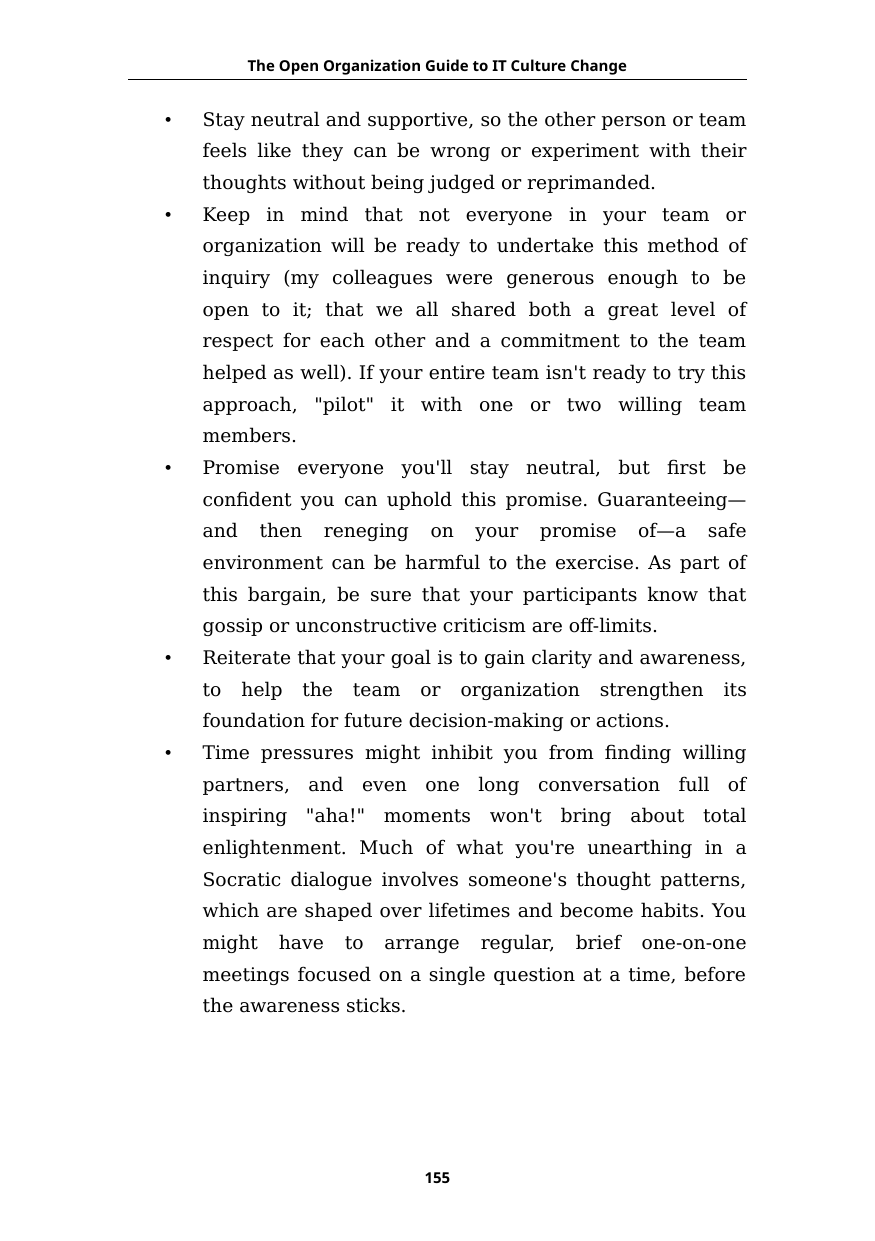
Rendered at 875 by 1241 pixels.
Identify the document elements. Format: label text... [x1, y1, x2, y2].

list Reiterate that your goal is to gain clarity and awareness, to help the team or organization strengthen its foundation for future decision-making or actions. [165, 647, 747, 732]
list Stay neutral and supportive, so the other person or team feels like they can be wrong or experiment with their thoughts without being judged or reprimanded. [165, 109, 747, 194]
list Promise everyone you'll stay neutral, but first be confident you can uphold this promise. Guaranteeing—and then reneging on your promise of—a safe environment can be harmful to the exercise. As part of this bargain, be sure that your participants know that gossip or unconstructive criticism are off-limits. [165, 457, 747, 637]
list Time pressures might inhibit you from finding willing partners, and even one long conversation full of inspiring "aha!" moments won't bring about total enlightenment. Much of what you're unearthing in a Socratic dialogue involves someone's thought patterns, which are shaped over lifetimes and become habits. You might have to arrange regular, brief one-on-one meetings focused on a single question at a time, before the awareness sticks. [165, 742, 747, 1017]
list Keep in mind that not everyone in your team or organization will be ready to undertake this method of inquiry (my colleagues were generous enough to be open to it; that we all shared both a great level of respect for each other and a commitment to the team helped as well). If your entire team isn't ready to try this approach, "pilot" it with one or two willing team members. [165, 204, 747, 447]
